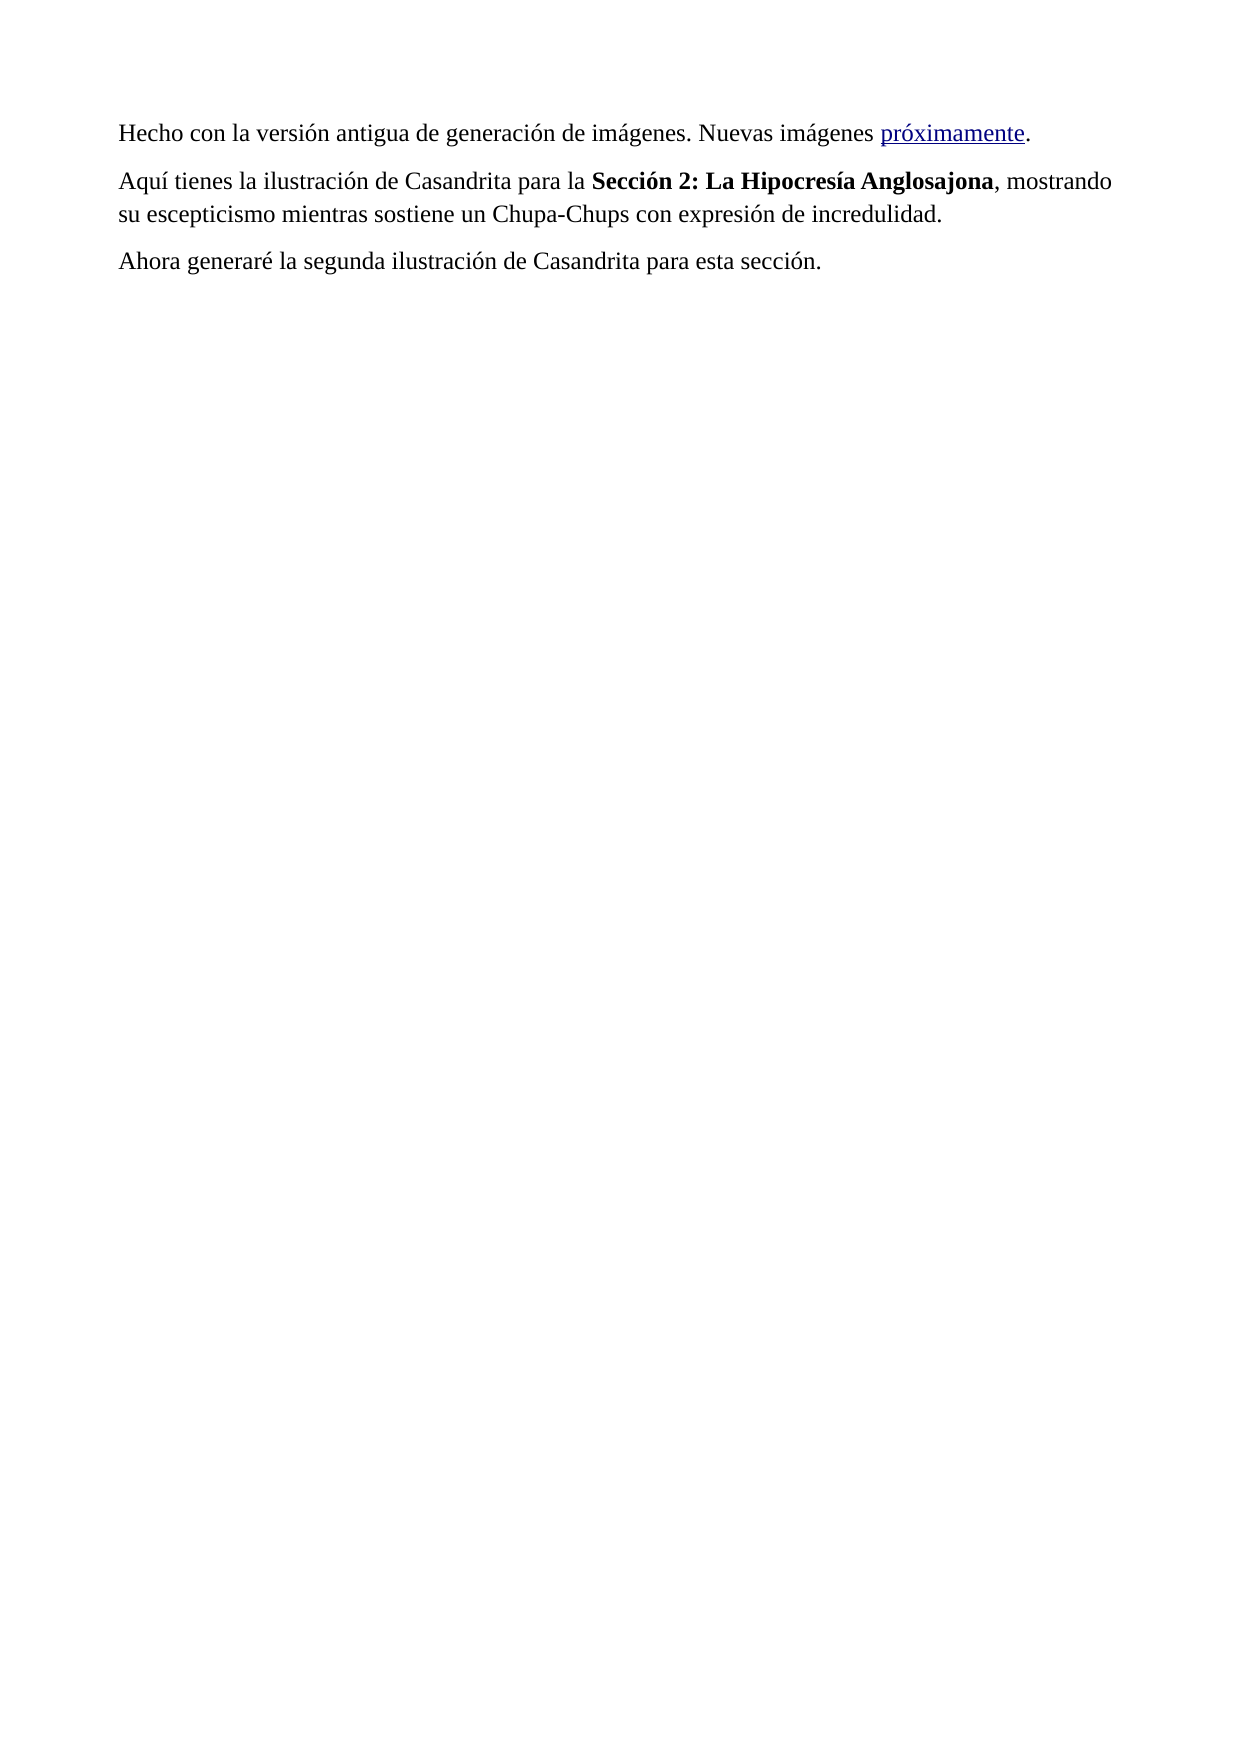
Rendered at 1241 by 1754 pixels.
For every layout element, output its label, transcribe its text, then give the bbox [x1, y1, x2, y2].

text Ahora generaré la segunda ilustración de Casandrita para esta sección. [118, 246, 1122, 275]
text Hecho con la versión antigua de generación de imágenes. Nuevas imágenes próximamente. [118, 118, 1122, 147]
text Aquí tienes la ilustración de Casandrita para la Sección 2: La Hipocresía Anglosajona, mostrando su escepticismo mientras sostiene un Chupa-Chups con expresión de incredulidad. [118, 166, 1122, 227]
